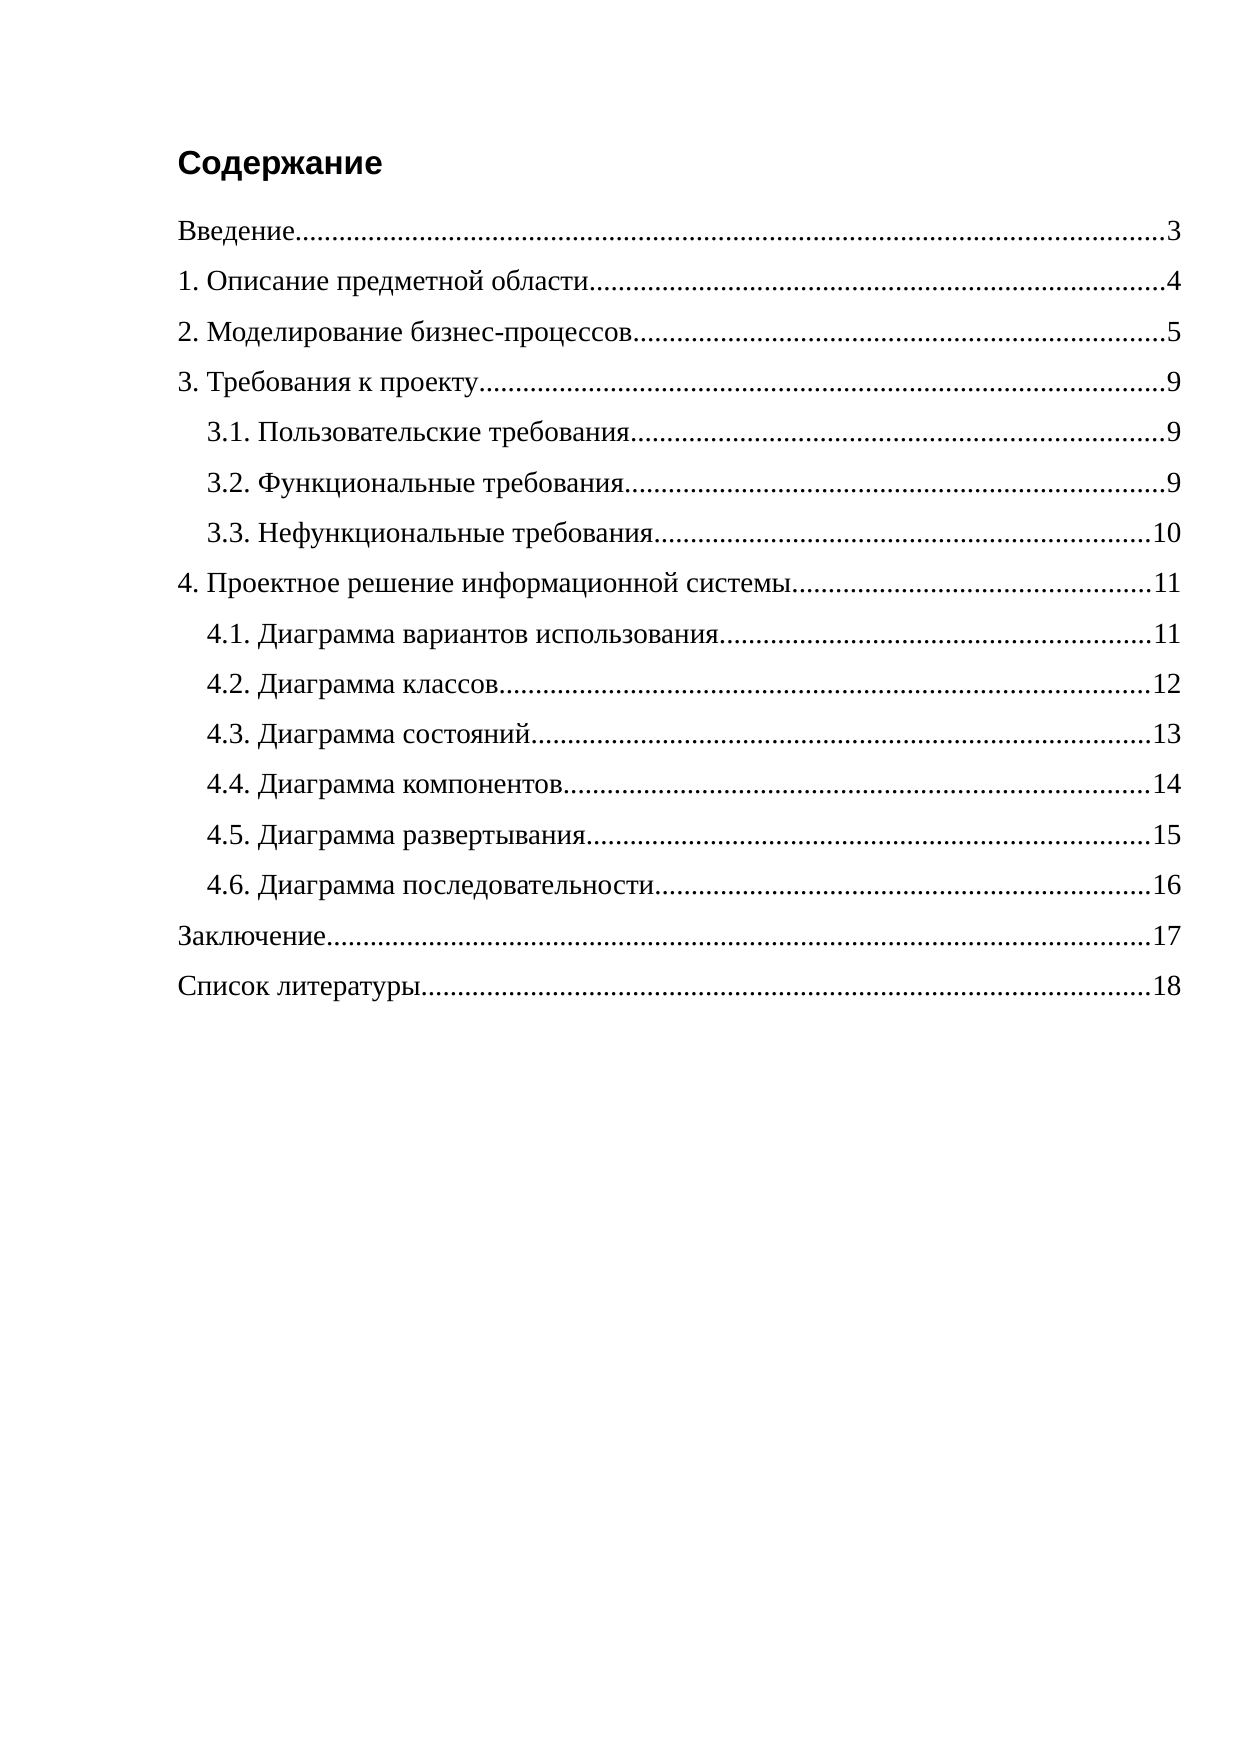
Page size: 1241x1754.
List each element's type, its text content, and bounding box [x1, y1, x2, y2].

text 4.2. Диаграмма классов 12 [207, 666, 1181, 699]
subtitle Содержание [177, 143, 1181, 182]
text 4.6. Диаграмма последовательности 16 [207, 867, 1181, 901]
text 4.4. Диаграмма компонентов 14 [207, 767, 1181, 800]
text Заключение 17 [177, 918, 1181, 951]
text 3.1. Пользовательские требования 9 [207, 414, 1181, 448]
text 4. Проектное решение информационной системы 11 [177, 565, 1181, 599]
text 3. Требования к проекту 9 [177, 364, 1181, 398]
text 4.3. Диаграмма состояний 13 [207, 716, 1181, 750]
text 4.1. Диаграмма вариантов использования 11 [207, 616, 1181, 649]
text Введение 3 [177, 213, 1181, 247]
text 4.5. Диаграмма развертывания 15 [207, 817, 1181, 851]
text 3.3. Нефункциональные требования 10 [207, 515, 1181, 549]
text Список литературы 18 [177, 968, 1181, 1001]
text 3.2. Функциональные требования 9 [207, 465, 1181, 498]
text 1. Описание предметной области 4 [177, 263, 1181, 297]
text 2. Моделирование бизнес-процессов 5 [177, 314, 1181, 347]
